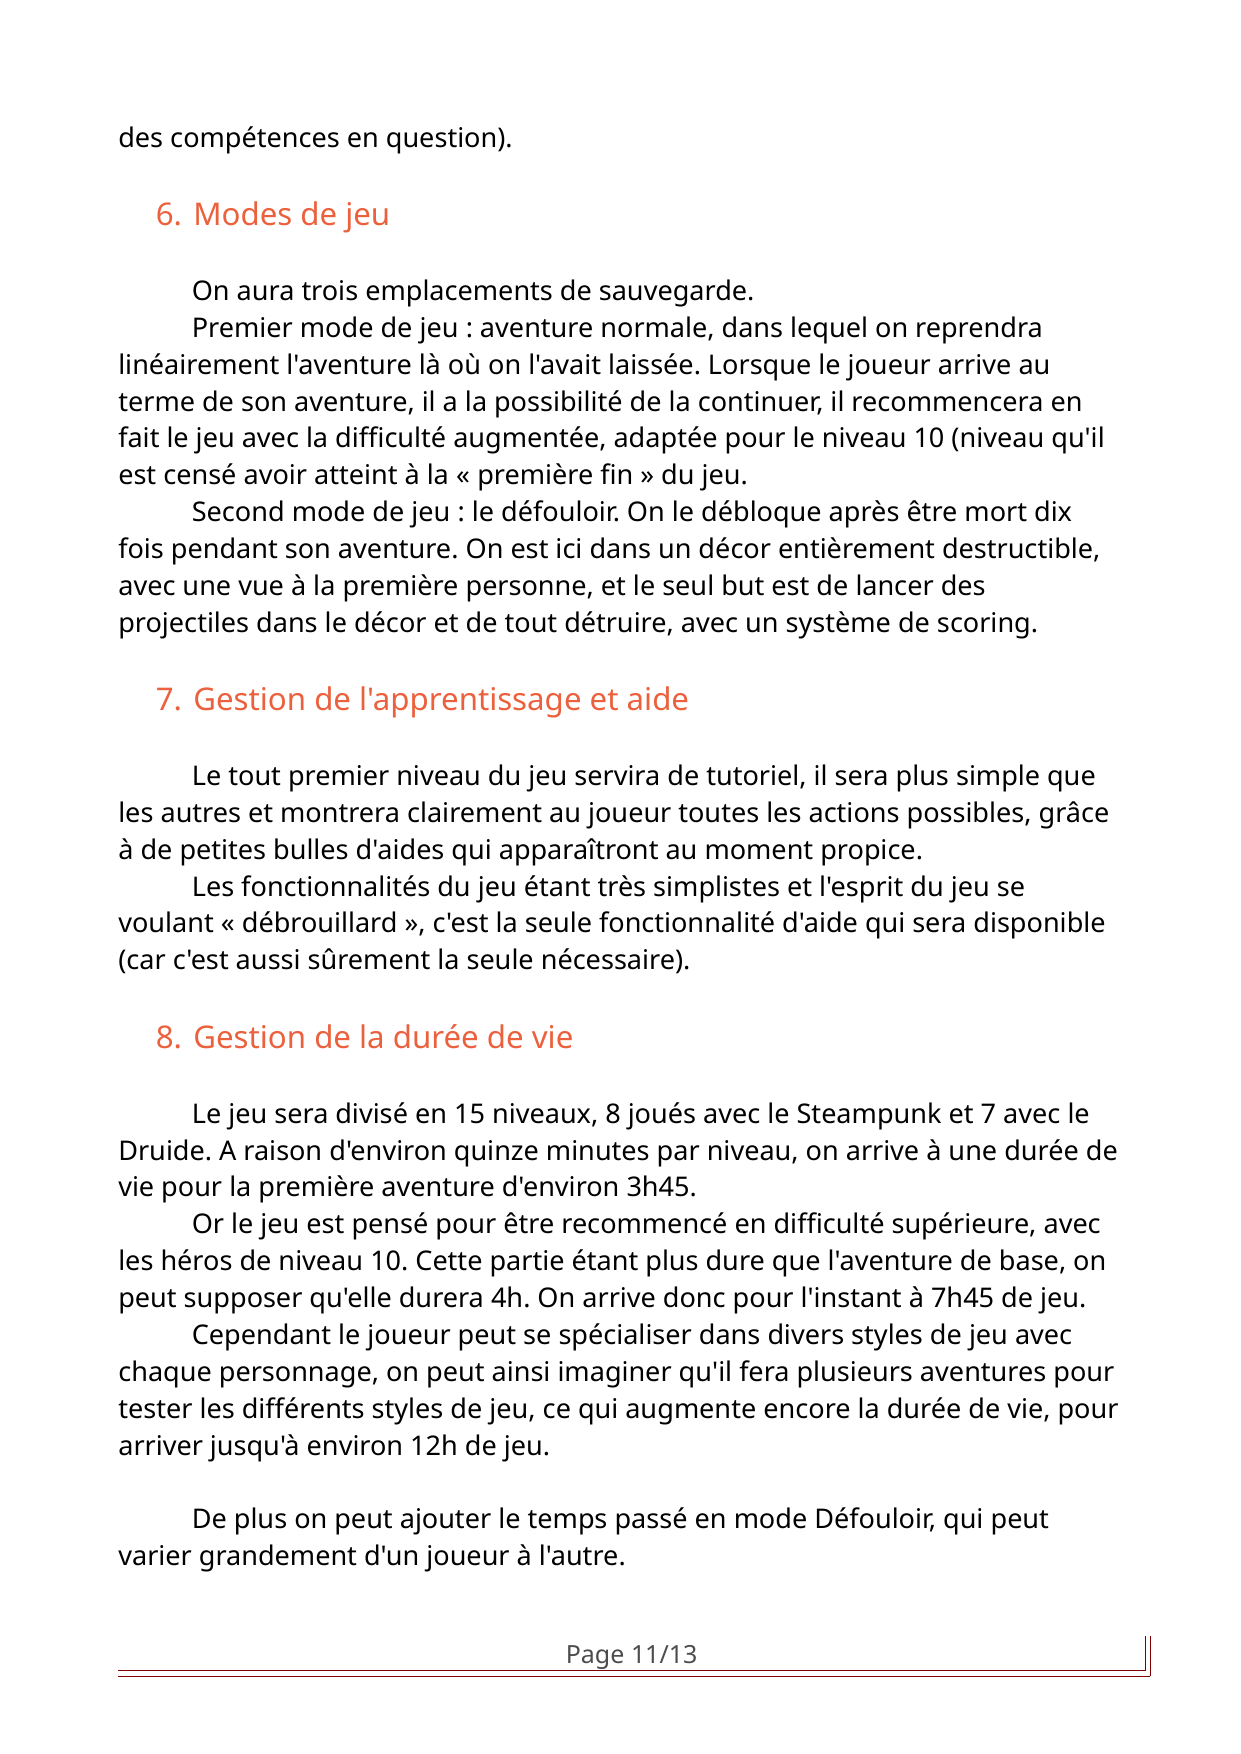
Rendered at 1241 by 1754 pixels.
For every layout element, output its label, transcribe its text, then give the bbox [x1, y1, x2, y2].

text Cependant le joueur peut se spécialiser dans divers styles de jeu avec chaque personnage, on peut ainsi imaginer qu'il fera plusieurs aventures pour tester les différents styles de jeu, ce qui augmente encore la durée de vie, pour arriver jusqu'à environ 12h de jeu. [118, 1315, 1122, 1463]
text Second mode de jeu : le défouloir. On le débloque après être mort dix fois pendant son aventure. On est ici dans un décor entièrement destructible, avec une vue à la première personne, et le seul but est de lancer des projectiles dans le décor et de tout détruire, avec un système de scoring. [118, 493, 1122, 640]
text Premier mode de jeu : aventure normale, dans lequel on reprendra linéairement l'aventure là où on l'avait laissée. Lorsque le joueur arrive au terme de son aventure, il a la possibilité de la continuer, il recommencera en fait le jeu avec la difficulté augmentée, adaptée pour le niveau 10 (niveau qu'il est censé avoir atteint à la « première fin » du jeu. [118, 308, 1122, 493]
list Gestion de la durée de vie [156, 1014, 1122, 1057]
text Le tout premier niveau du jeu servira de tutoriel, il sera plus simple que les autres et montrera clairement au joueur toutes les actions possibles, grâce à de petites bulles d'aides qui apparaîtront au moment propice. [118, 756, 1122, 867]
text Les fonctionnalités du jeu étant très simplistes et l'esprit du jeu se voulant « débrouillard », c'est la seule fonctionnalité d'aide qui sera disponible (car c'est aussi sûrement la seule nécessaire). [118, 867, 1122, 978]
text On aura trois emplacements de sauvegarde. [118, 271, 1122, 308]
list Gestion de l'apprentissage et aide [156, 677, 1122, 719]
text Or le jeu est pensé pour être recommencé en difficulté supérieure, avec les héros de niveau 10. Cette partie étant plus dure que l'aventure de base, on peut supposer qu'elle durera 4h. On arrive donc pour l'instant à 7h45 de jeu. [118, 1205, 1122, 1315]
text des compétences en question). [118, 118, 1122, 155]
text De plus on peut ajouter le temps passé en mode Défouloir, qui peut varier grandement d'un joueur à l'autre. [118, 1500, 1122, 1573]
list Modes de jeu [156, 192, 1122, 234]
text Le jeu sera divisé en 15 niveaux, 8 joués avec le Steampunk et 7 avec le Druide. A raison d'environ quinze minutes par niveau, on arrive à une durée de vie pour la première aventure d'environ 3h45. [118, 1094, 1122, 1205]
